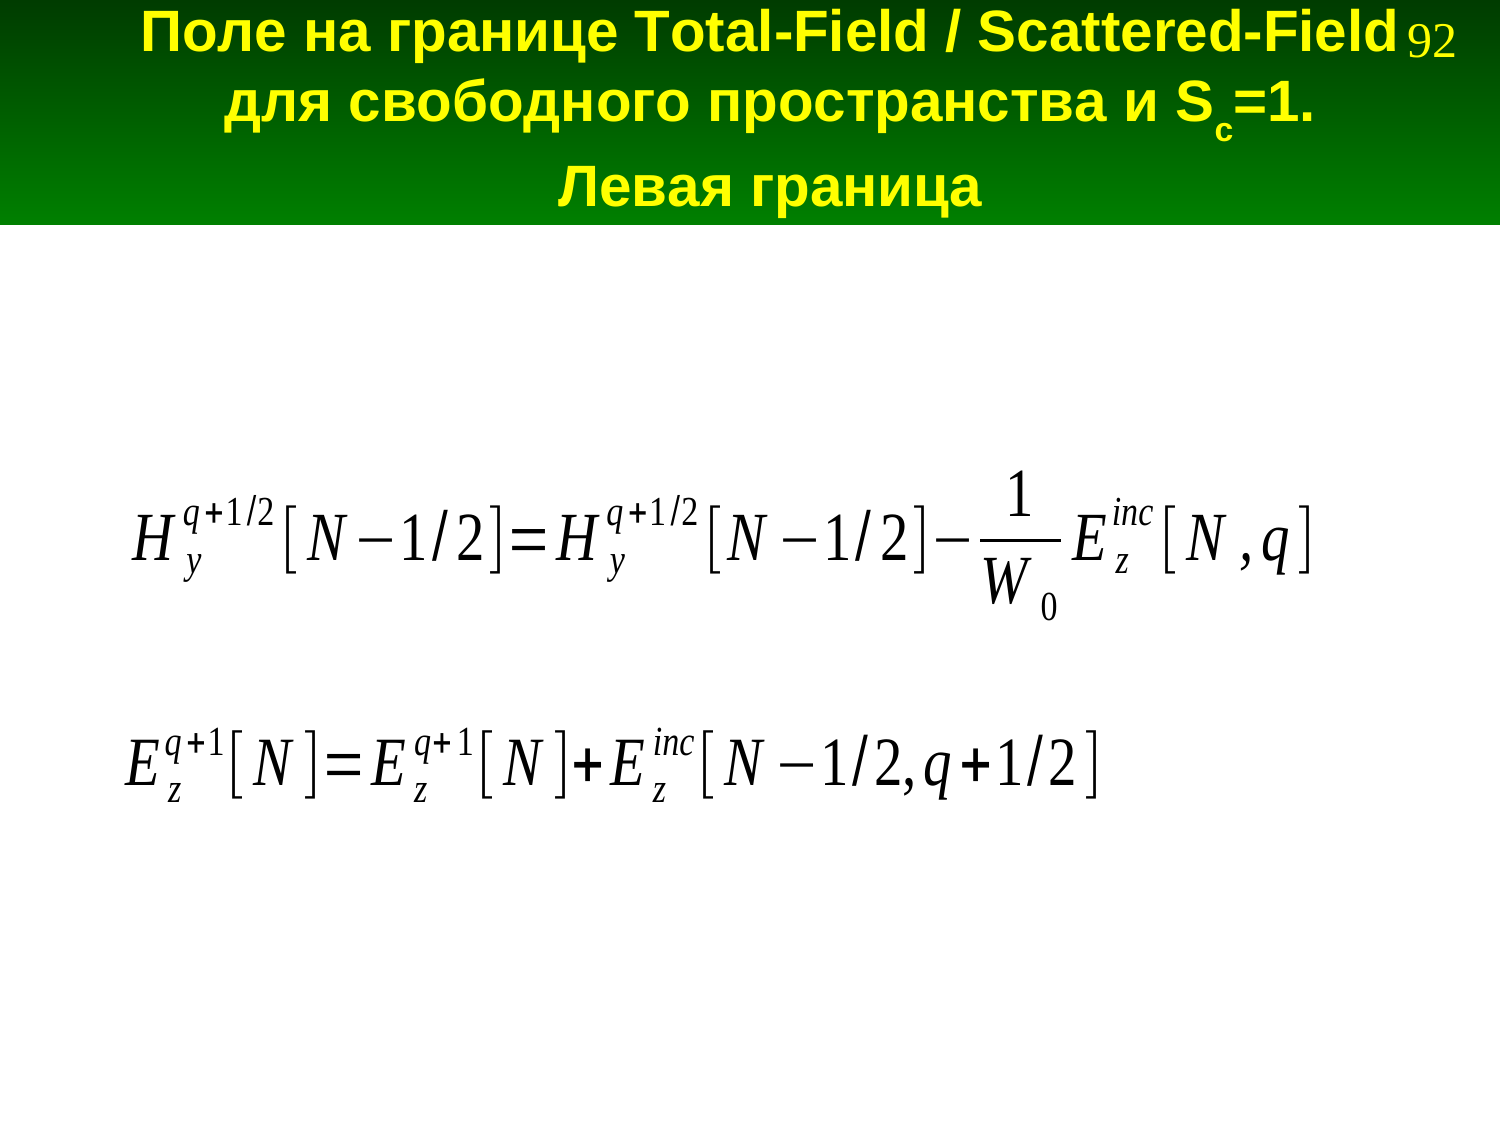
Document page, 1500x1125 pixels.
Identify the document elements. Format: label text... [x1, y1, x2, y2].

chart [115, 456, 1327, 631]
title Поле на границе Total-Field / Scattered-Field для свободного пространства и Sc=1. Левая граница [100, 0, 1441, 226]
chart [107, 715, 1113, 813]
